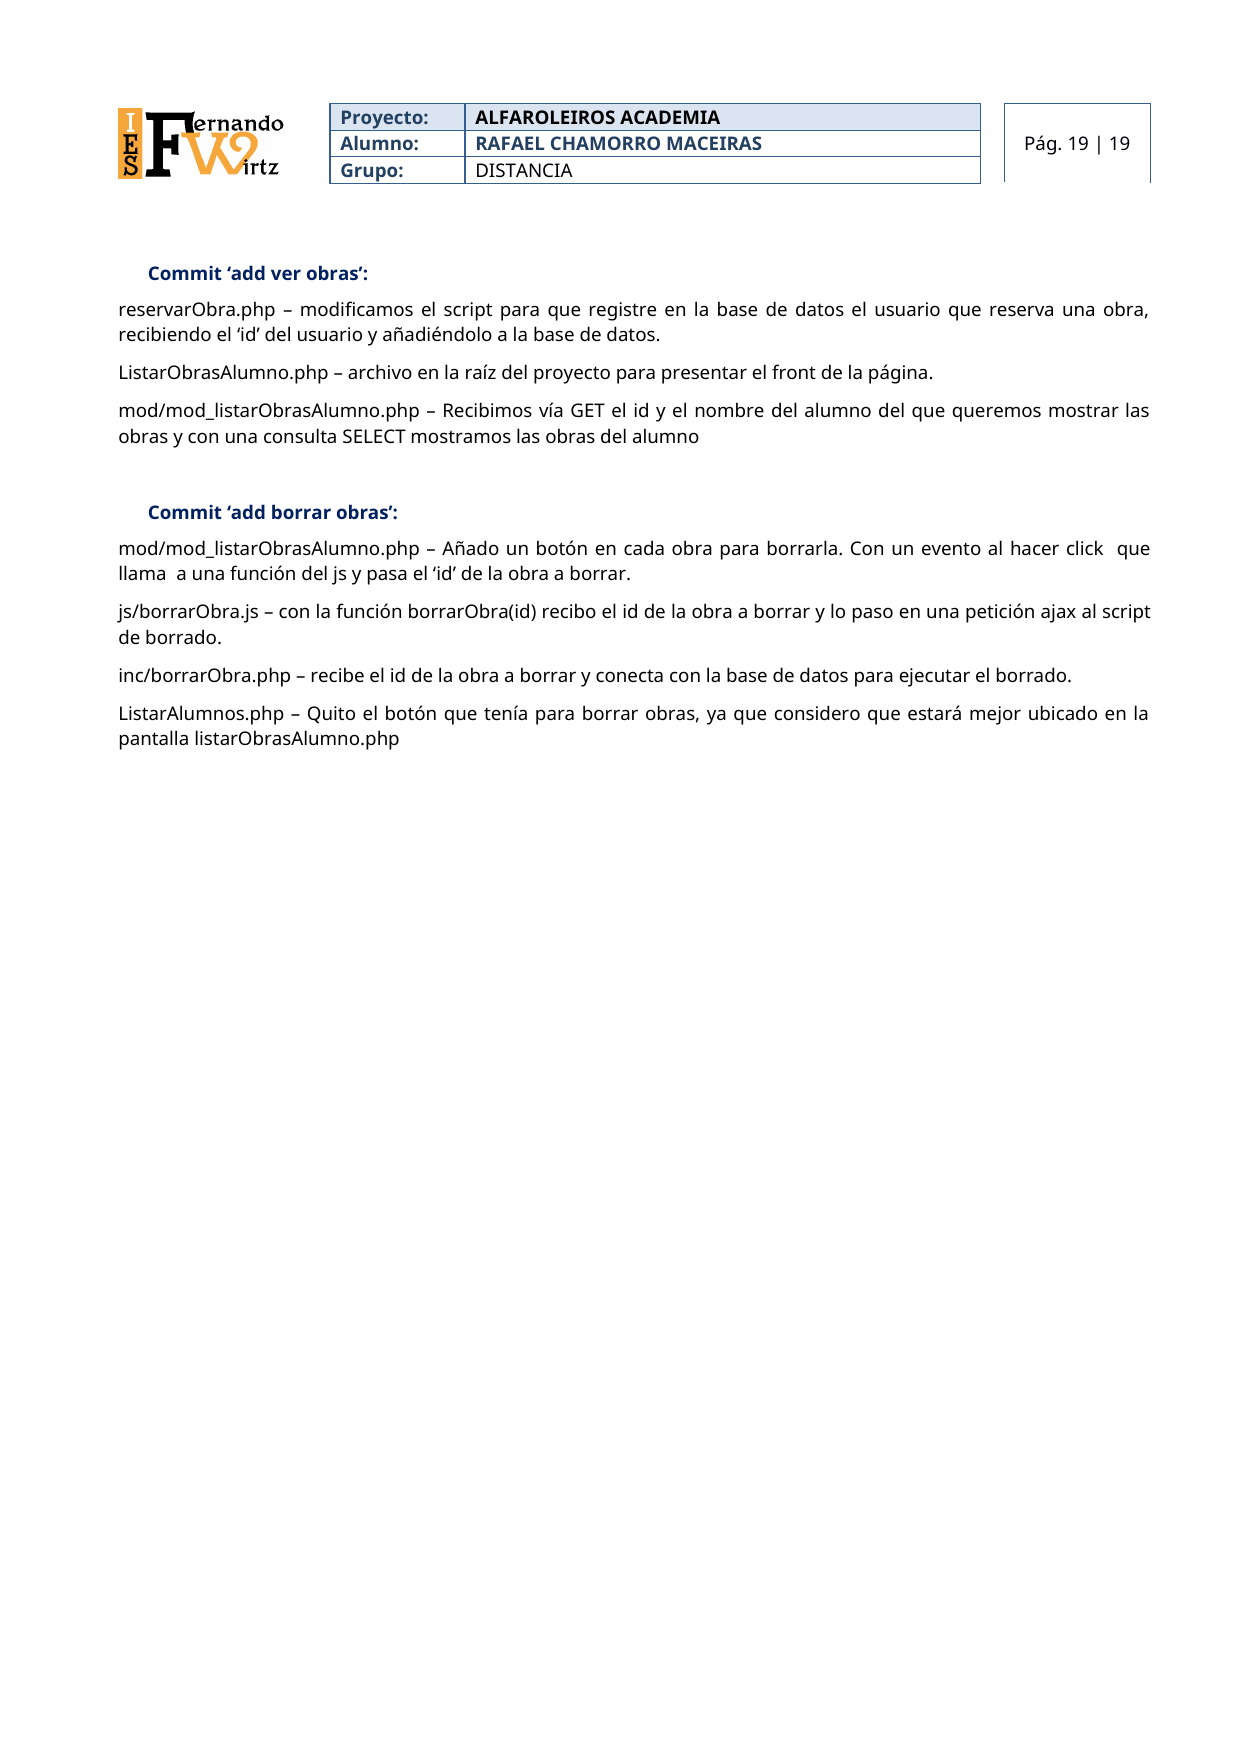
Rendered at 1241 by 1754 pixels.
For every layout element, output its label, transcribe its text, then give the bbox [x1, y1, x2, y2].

picture [118, 108, 287, 179]
text mod/mod_listarObrasAlumno.php – Recibimos vía GET el id y el nombre del alumno del que queremos mostrar las obras y con una consulta SELECT mostramos las obras del alumno [118, 397, 1152, 448]
text Commit ‘add borrar obras’: [118, 499, 1152, 524]
text mod/mod_listarObrasAlumno.php – Añado un botón en cada obra para borrarla. Con un evento al hacer click que llama a una función del js y pasa el ‘id’ de la obra a borrar. [118, 535, 1152, 586]
text ListarAlumnos.php – Quito el botón que tenía para borrar obras, ya que considero que estará mejor ubicado en la pantalla listarObrasAlumno.php [118, 700, 1152, 751]
text js/borrarObra.js – con la función borrarObra(id) recibo el id de la obra a borrar y lo paso en una petición ajax al script de borrado. [118, 598, 1152, 649]
text reservarObra.php – modificamos el script para que registre en la base de datos el usuario que reserva una obra, recibiendo el ‘id’ del usuario y añadiéndolo a la base de datos. [118, 296, 1152, 347]
text ListarObrasAlumno.php – archivo en la raíz del proyecto para presentar el front de la página. [118, 359, 1152, 385]
text inc/borrarObra.php – recibe el id de la obra a borrar y conecta con la base de datos para ejecutar el borrado. [118, 662, 1152, 687]
text Commit ‘add ver obras’: [118, 260, 1152, 285]
